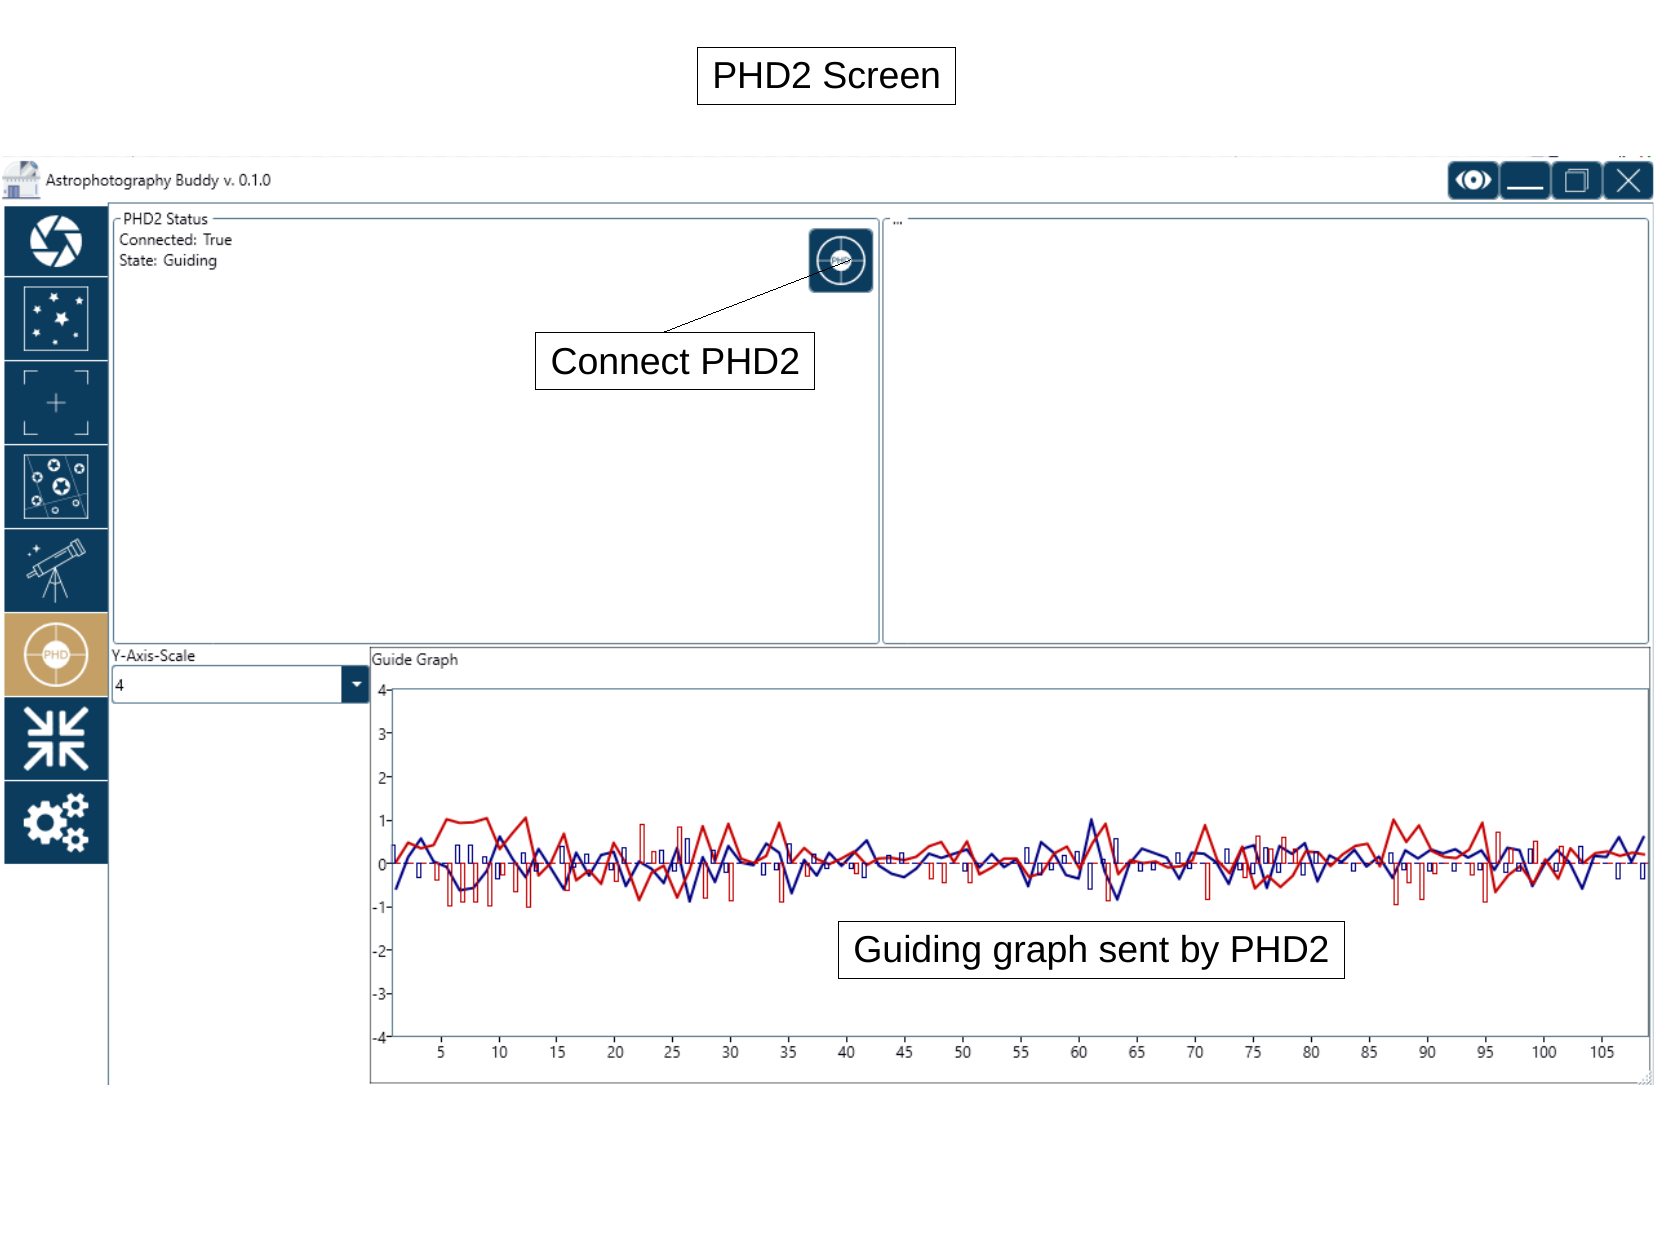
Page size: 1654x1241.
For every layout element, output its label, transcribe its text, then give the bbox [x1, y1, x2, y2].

text_box Connect PHD2 [535, 332, 815, 390]
text_box PHD2 Screen [697, 47, 956, 105]
picture [2, 156, 1654, 1085]
text_box Guiding graph sent by PHD2 [838, 921, 1345, 979]
